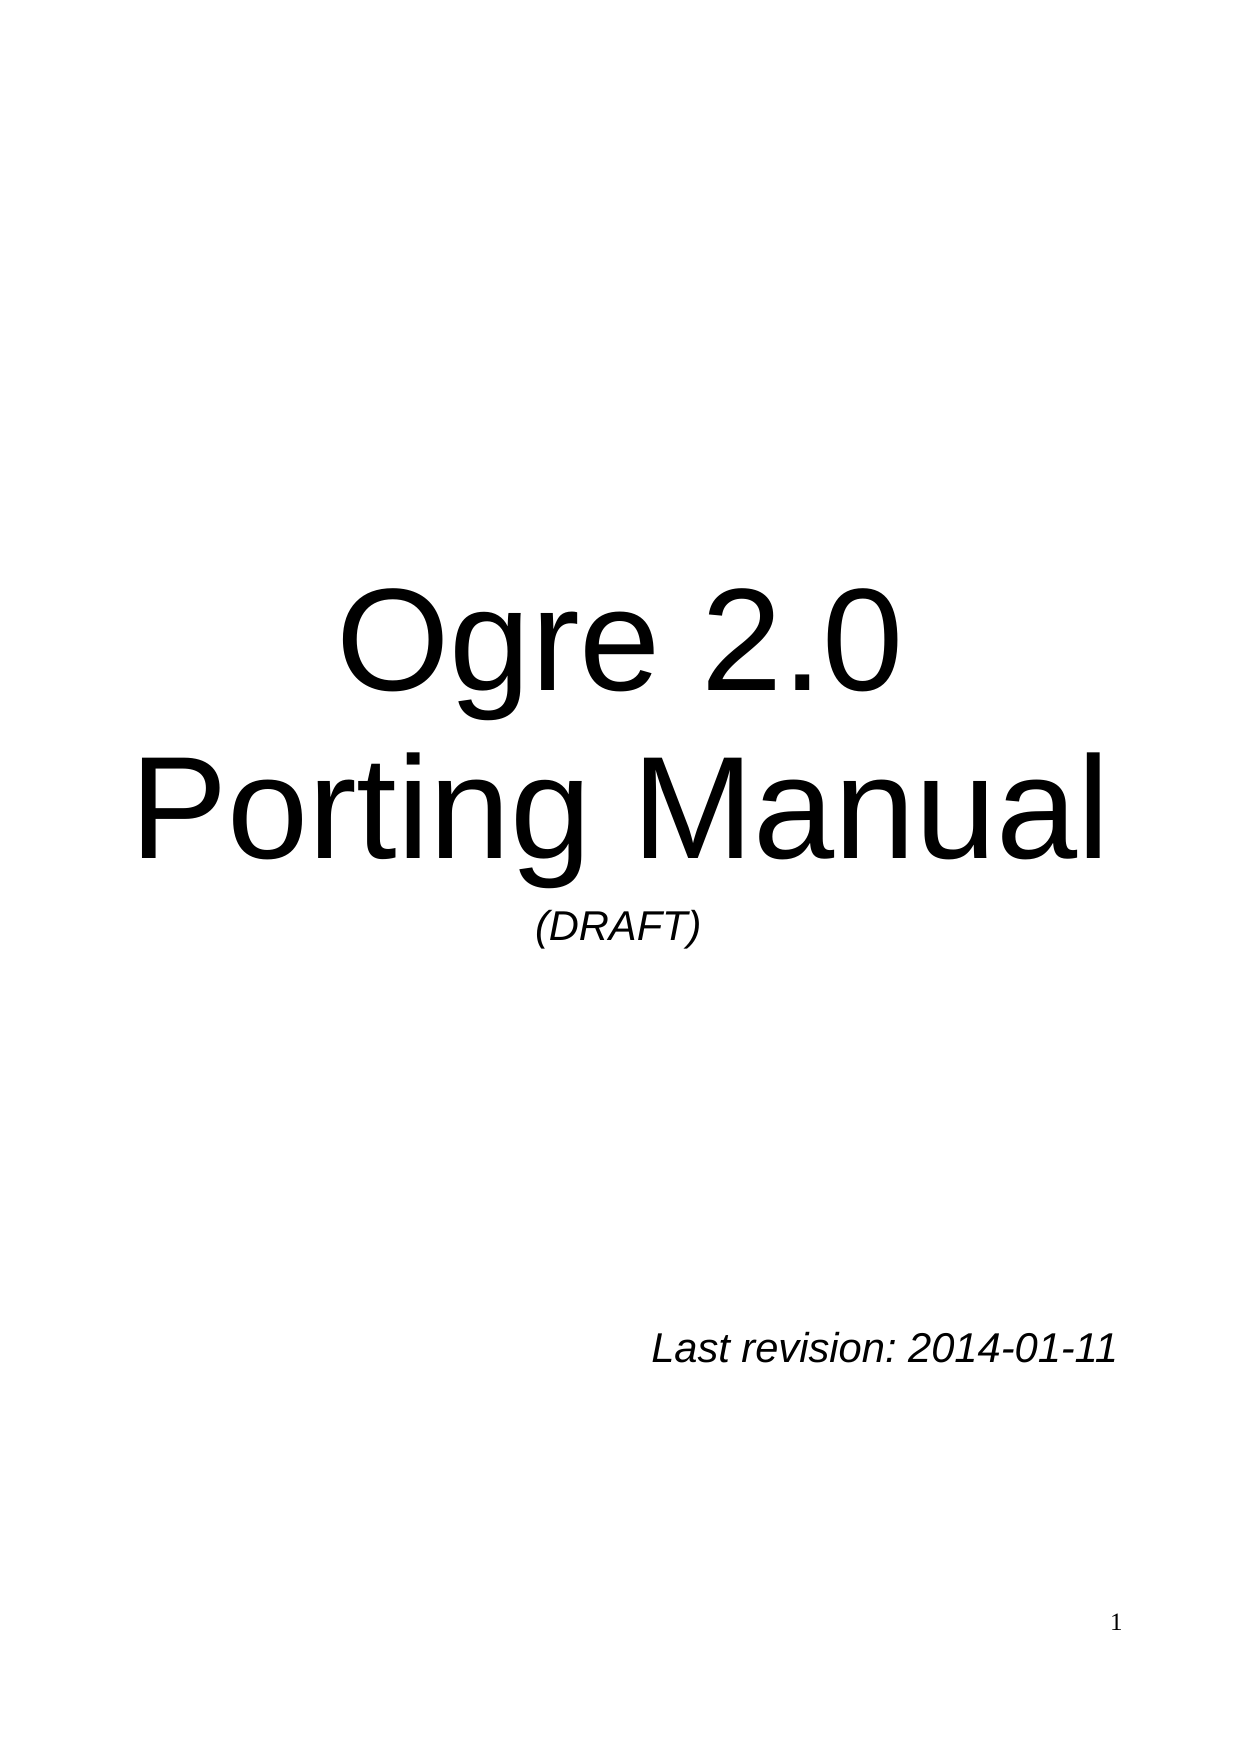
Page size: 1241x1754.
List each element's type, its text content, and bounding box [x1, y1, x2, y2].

subtitle Ogre 2.0 Porting Manual [118, 553, 1122, 889]
text Last revision: 2014-01-11 [118, 1323, 1122, 1371]
text (DRAFT) [118, 901, 1122, 949]
